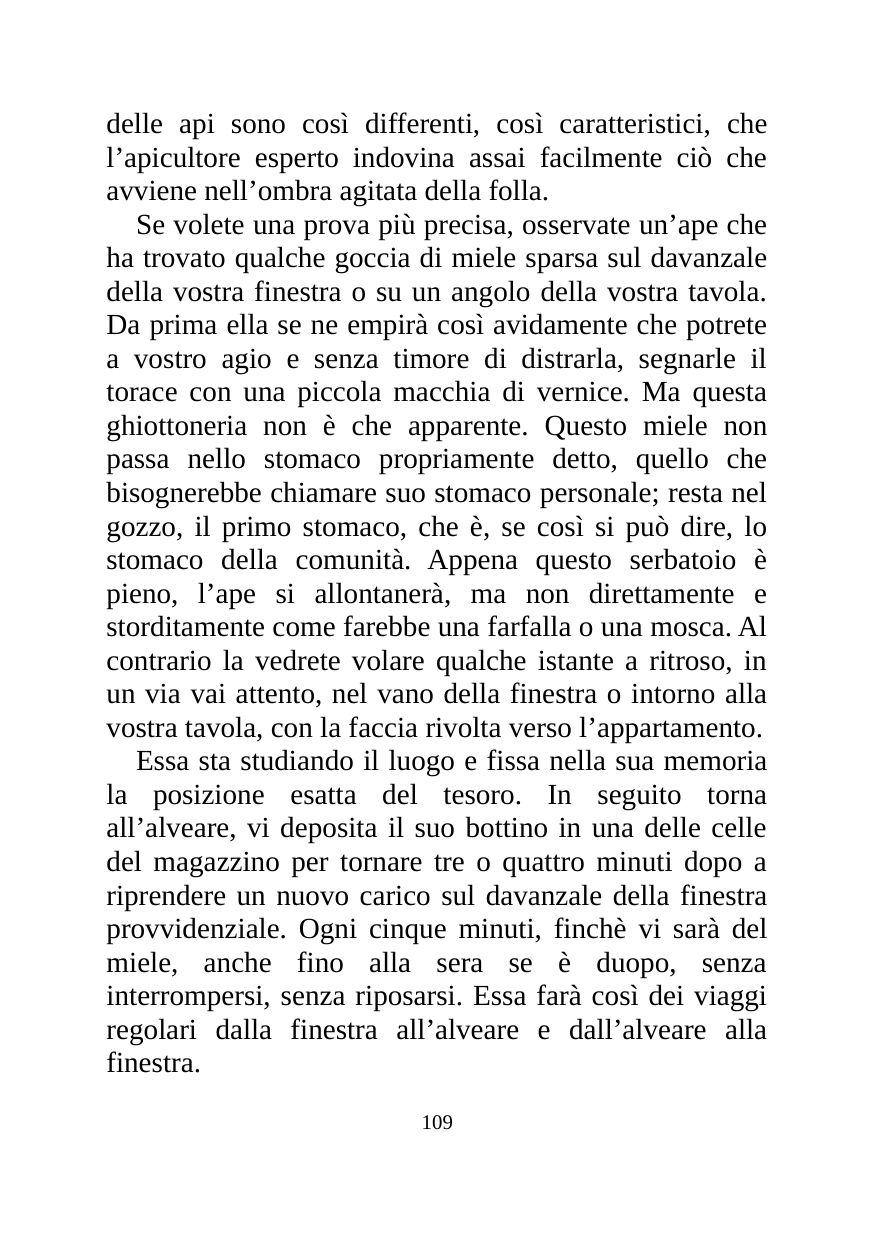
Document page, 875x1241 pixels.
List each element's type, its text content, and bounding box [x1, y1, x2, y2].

text Essa sta studiando il luogo e fissa nella sua memoria la posizione esatta del tesoro. In seguito torna all’alveare, vi deposita il suo bottino in una delle celle del magazzino per tornare tre o quattro minuti dopo a riprendere un nuovo carico sul davanzale della finestra provvidenziale. Ogni cinque minuti, finchè vi sarà del miele, anche fino alla sera se è duopo, senza interrompersi, senza riposarsi. Essa farà così dei viaggi regolari dalla finestra all’alveare e dall’alveare alla finestra. [106, 743, 768, 1079]
text Se volete una prova più precisa, osservate un’ape che ha trovato qualche goccia di miele sparsa sul davanzale della vostra finestra o su un angolo della vostra tavola. Da prima ella se ne empirà così avidamente che potrete a vostro agio e senza timore di distrarla, segnarle il torace con una piccola macchia di vernice. Ma questa ghiottoneria non è che apparente. Questo miele non passa nello stomaco propriamente detto, quello che bisognerebbe chiamare suo stomaco personale; resta nel gozzo, il primo stomaco, che è, se così si può dire, lo stomaco della comunità. Appena questo serbatoio è pieno, l’ape si allontanerà, ma non direttamente e storditamente come farebbe una farfalla o una mosca. Al contrario la vedrete volare qualche istante a ritroso, in un via vai attento, nel vano della finestra o intorno alla vostra tavola, con la faccia rivolta verso l’appartamento. [106, 207, 768, 743]
text delle api sono così differenti, così caratteristici, che l’apicultore esperto indovina assai facilmente ciò che avviene nell’ombra agitata della folla. [106, 106, 768, 207]
